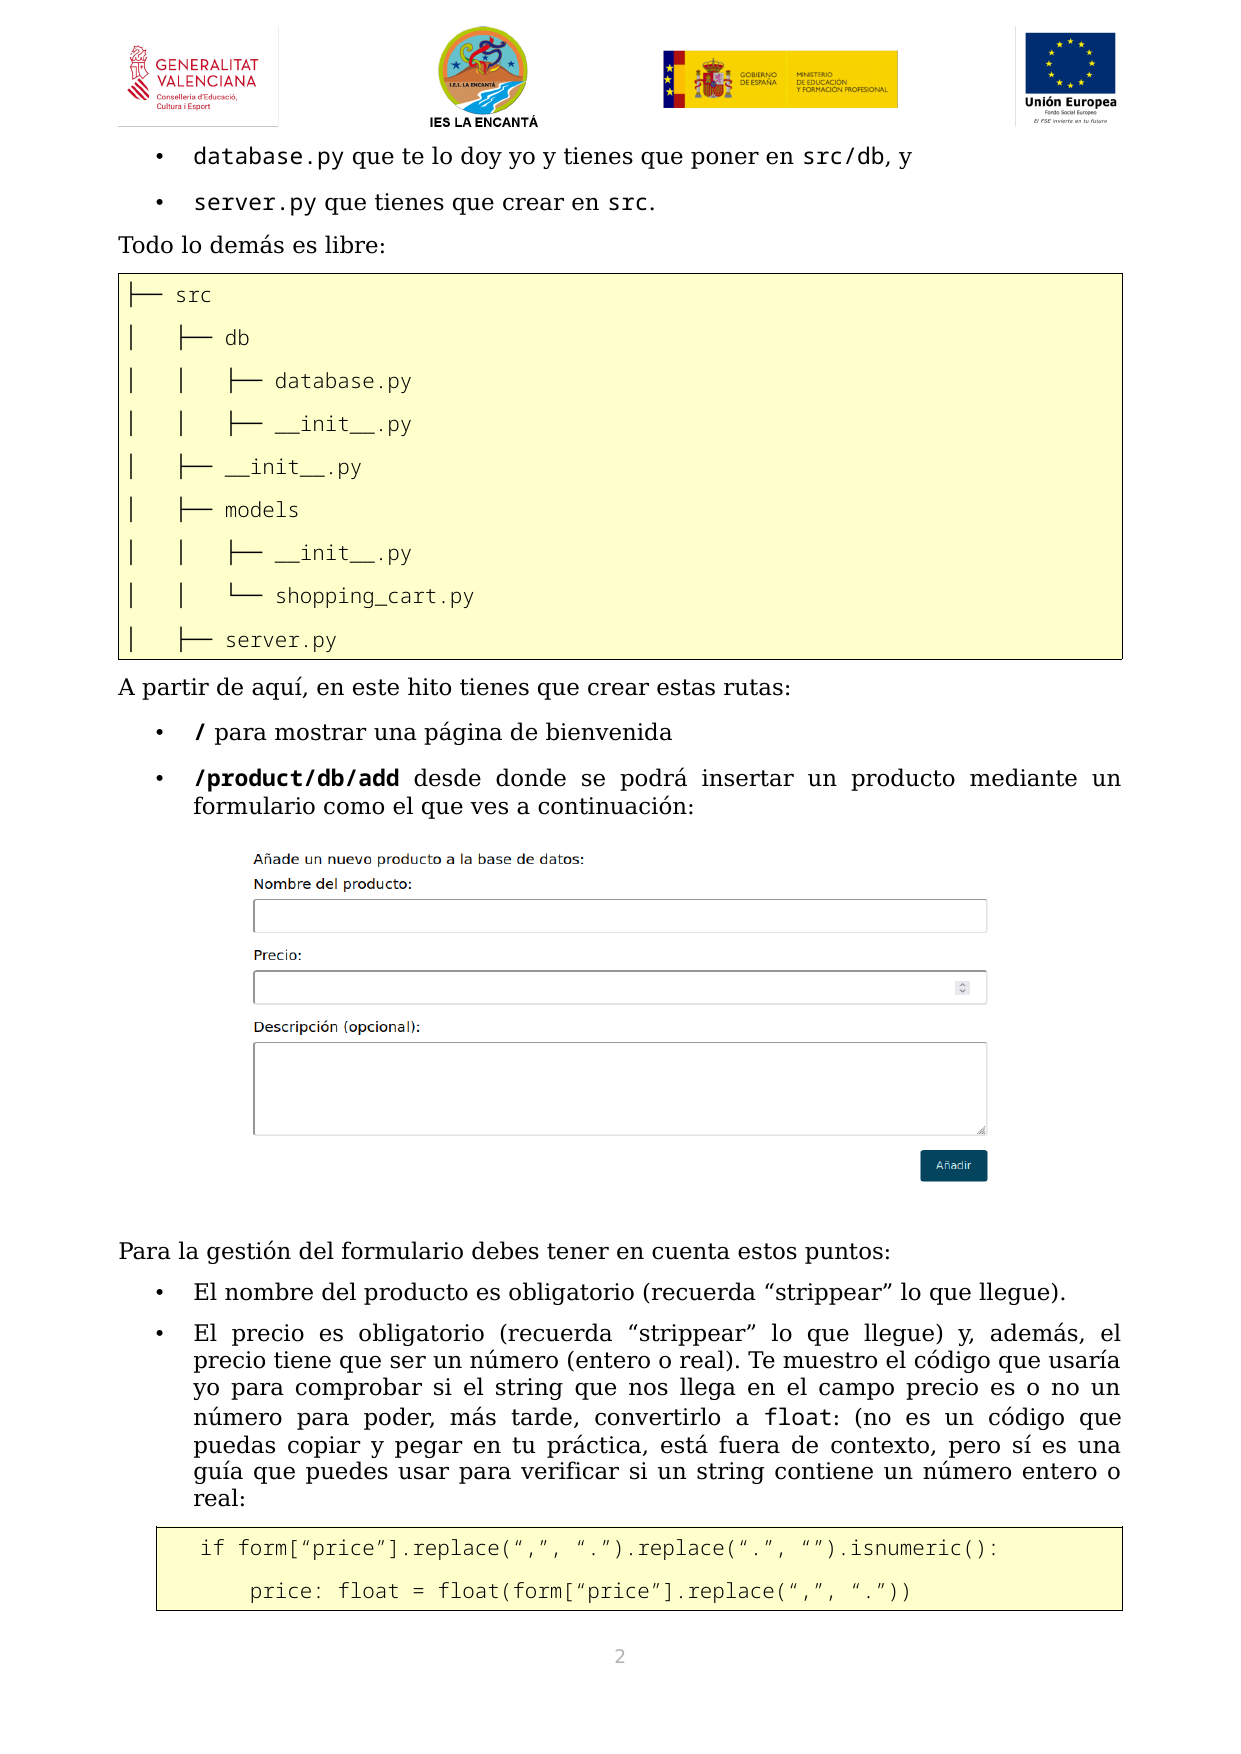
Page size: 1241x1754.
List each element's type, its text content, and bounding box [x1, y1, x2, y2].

text │ ├── db [119, 316, 1122, 351]
list / para mostrar una página de bienvenida [156, 716, 1122, 747]
list El precio es obligatorio (recuerda “strippear” lo que llegue) y, además, el precio tiene que ser un número (entero o real). Te muestro el código que usaría yo para comprobar si el string que nos llega en el campo precio es o no un número para poder, más tarde, convertirlo a float: (no es un código que puedas copiar y pegar en tu práctica, está fuera de contexto, pero sí es una guía que puedes usar para verificar si un string contiene un número entero o real: [156, 1321, 1122, 1512]
text │ ├── __init__.py [119, 446, 1122, 481]
text Todo lo demás es libre: [118, 232, 1122, 258]
text ├── src [119, 274, 1122, 308]
text │ ├── server.py [119, 618, 1122, 659]
picture [236, 840, 1004, 1188]
list if form[“price”].replace(“,”, “.”).replace(“.”, “”).isnumeric(): [157, 1528, 1122, 1561]
list /product/db/add desde donde se podrá insertar un producto mediante un formulario como el que ves a continuación: [156, 762, 1122, 819]
picture [118, 19, 1123, 132]
text │ │ └── shopping_cart.py [119, 575, 1122, 610]
text Para la gestión del formulario debes tener en cuenta estos puntos: [118, 1238, 1122, 1264]
text │ │ ├── __init__.py [119, 532, 1122, 567]
text │ │ ├── database.py [119, 359, 1122, 394]
list server.py que tienes que crear en src. [156, 186, 1122, 217]
text │ ├── models [119, 489, 1122, 524]
text │ │ ├── __init__.py [119, 403, 1122, 437]
list database.py que te lo doy yo y tienes que poner en src/db, y [156, 132, 1122, 171]
list El nombre del producto es obligatorio (recuerda “strippear” lo que llegue). [156, 1279, 1122, 1306]
text A partir de aquí, en este hito tienes que crear estas rutas: [118, 674, 1122, 701]
list price: float = float(form[“price”].replace(“,”, “.”)) [157, 1569, 1122, 1610]
